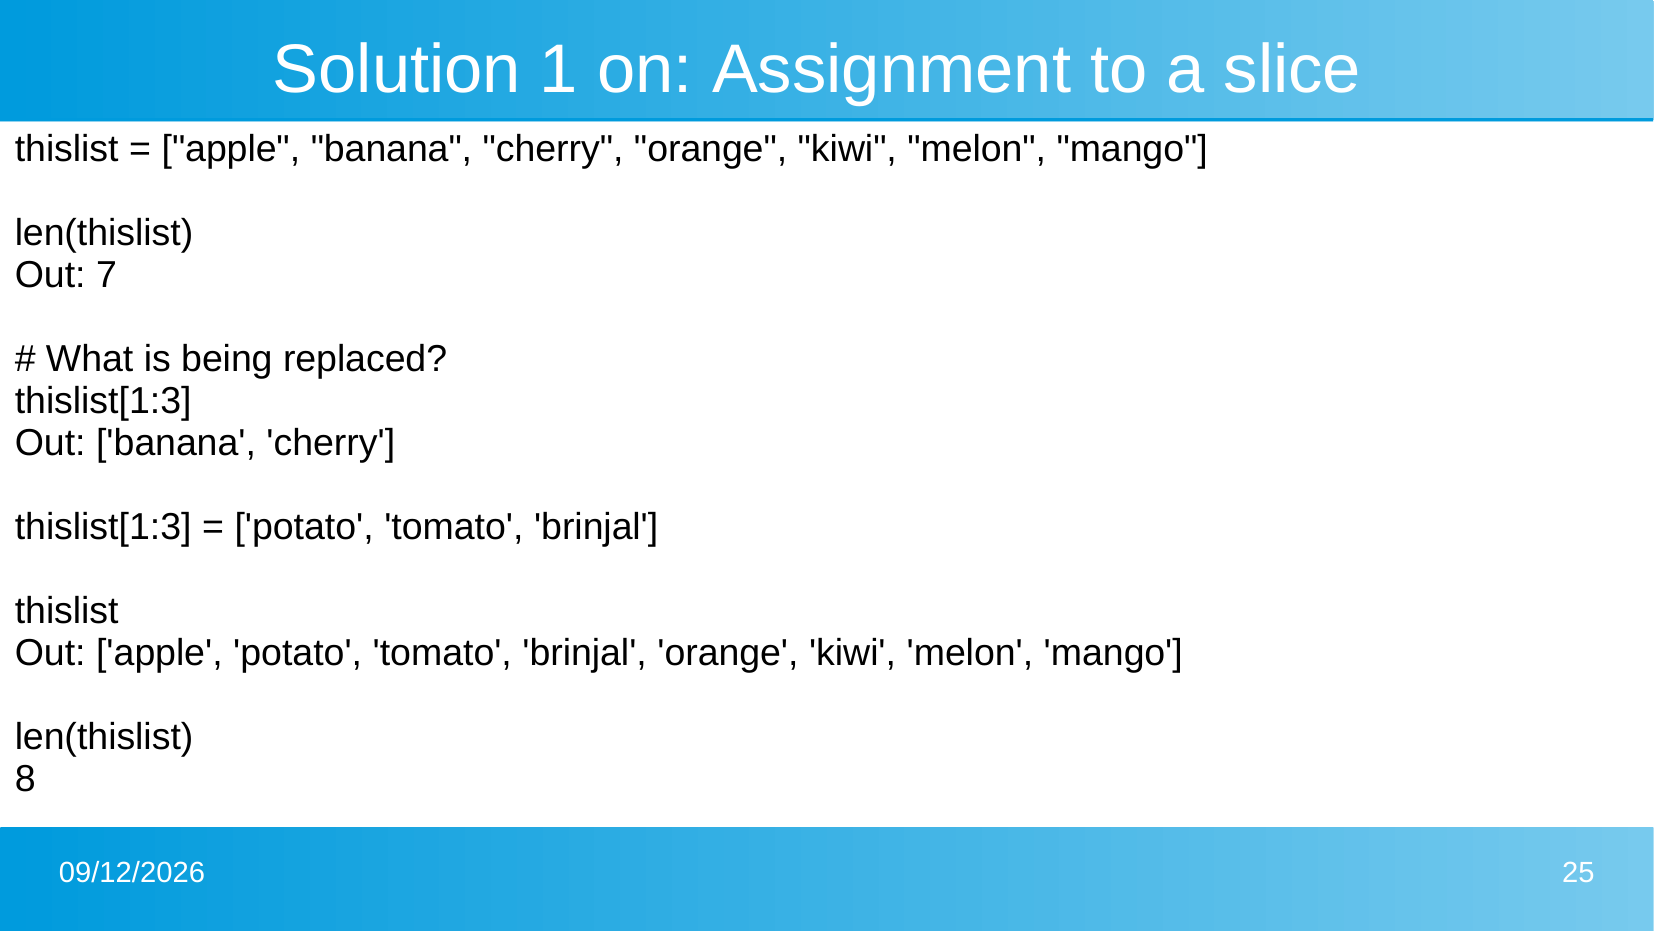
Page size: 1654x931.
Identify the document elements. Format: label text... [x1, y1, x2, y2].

title Solution 1 on: Assignment to a slice [59, 29, 1595, 108]
text_box thislist = ["apple", "banana", "cherry", "orange", "kiwi", "melon", "mango"] len(thislist) Out: 7 # What is being replaced? thislist[1:3] Out: ['banana', 'cherry'] thislist[1:3] = ['potato', 'tomato', 'brinjal'] thislist Out: ['apple', 'potato', 'tomato', 'brinjal', 'orange', 'kiwi', 'melon', 'mango'] len(thislist) 8 [0, 120, 1224, 178]
